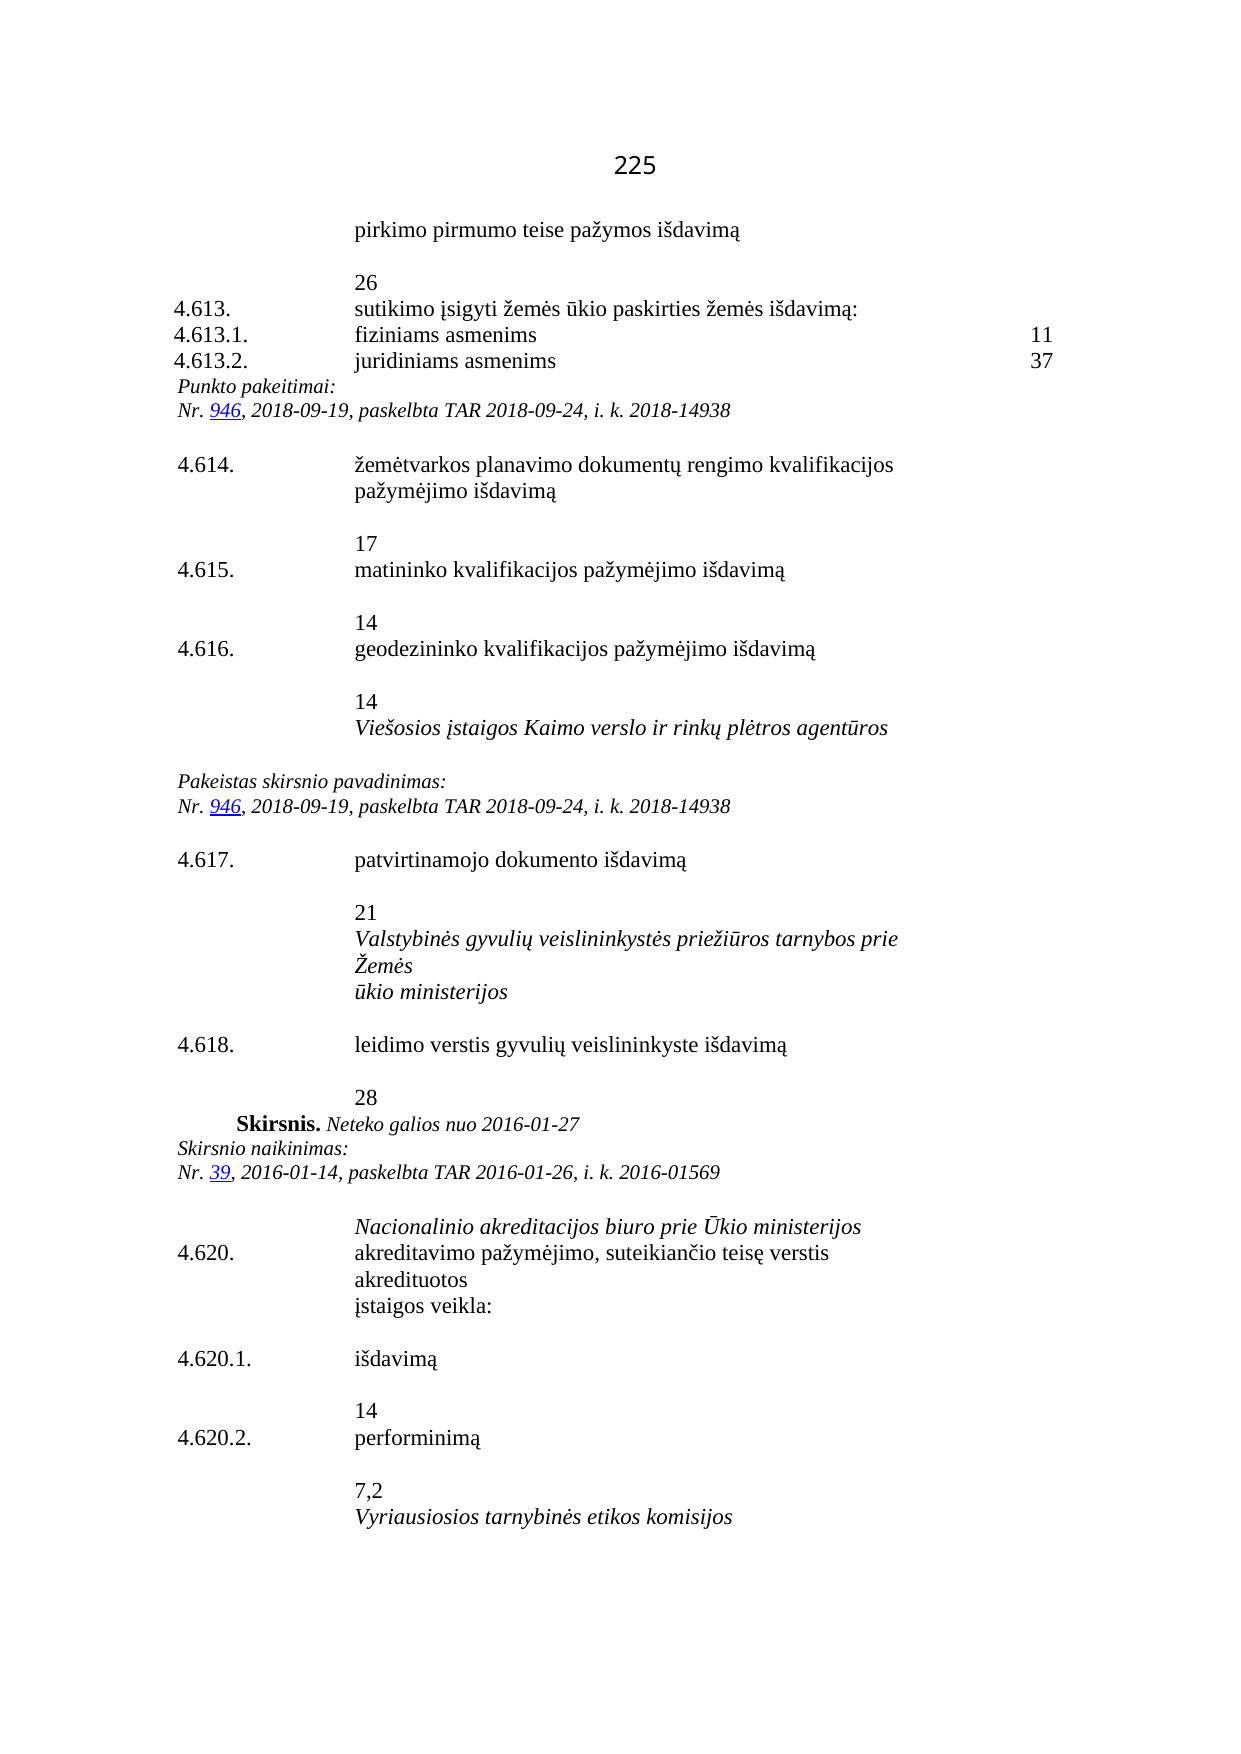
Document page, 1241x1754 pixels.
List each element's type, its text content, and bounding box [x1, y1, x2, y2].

text Pakeistas skirsnio pavadinimas: [177, 769, 1093, 793]
text 4.620. akreditavimo pažymėjimo, suteikiančio teisę verstis akredituotos [177, 1239, 945, 1292]
text 4.617. patvirtinamojo dokumento išdavimą 21 [177, 846, 945, 925]
text Valstybinės gyvulių veislininkystės priežiūros tarnybos prie Žemės ūkio ministerijos [354, 925, 945, 1031]
text Viešosios įstaigos Kaimo verslo ir rinkų plėtros agentūros [354, 714, 945, 741]
text 4.613.2. juridiniams asmenims 37 [174, 348, 1093, 374]
text pirkimo pirmumo teise pažymos išdavimą 26 [354, 216, 945, 295]
text 4.615. matininko kvalifikacijos pažymėjimo išdavimą 14 [177, 556, 945, 635]
text Skirsnio naikinimas: [177, 1136, 1093, 1160]
text pažymėjimo išdavimą 17 [354, 477, 945, 556]
text įstaigos veikla: [354, 1292, 945, 1345]
text 4.620.2. performinimą 7,2 [177, 1424, 945, 1503]
text 4.613.1. fiziniams asmenims 11 [174, 321, 1093, 348]
text Nr. 946, 2018-09-19, paskelbta TAR 2018-09-24, i. k. 2018-14938 [177, 398, 1093, 422]
text Skirsnis. Neteko galios nuo 2016-01-27 [177, 1110, 1093, 1136]
text Nr. 39, 2016-01-14, paskelbta TAR 2016-01-26, i. k. 2016-01569 [177, 1160, 1093, 1184]
text Vyriausiosios tarnybinės etikos komisijos [354, 1503, 945, 1556]
text Nr. 946, 2018-09-19, paskelbta TAR 2018-09-24, i. k. 2018-14938 [177, 793, 1093, 818]
text 4.616. geodezininko kvalifikacijos pažymėjimo išdavimą 14 [177, 635, 945, 714]
text Nacionalinio akreditacijos biuro prie Ūkio ministerijos [354, 1213, 945, 1239]
text 4.613. sutikimo įsigyti žemės ūkio paskirties žemės išdavimą: [174, 295, 1093, 321]
text 4.614. žemėtvarkos planavimo dokumentų rengimo kvalifikacijos [177, 451, 945, 477]
text 4.620.1. išdavimą 14 [177, 1345, 945, 1424]
text 4.618. leidimo verstis gyvulių veislininkyste išdavimą 28 [177, 1031, 945, 1110]
text Punkto pakeitimai: [177, 374, 1093, 398]
